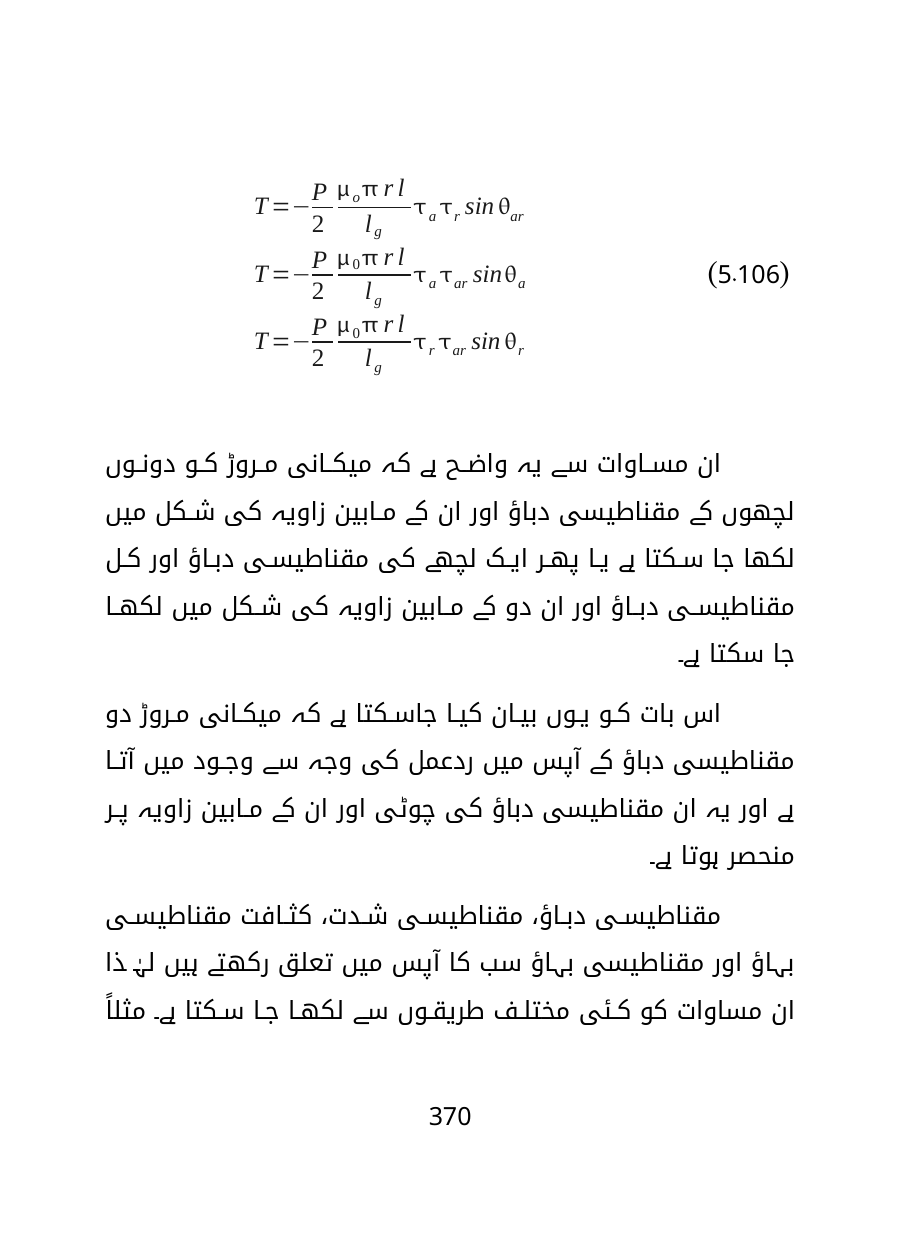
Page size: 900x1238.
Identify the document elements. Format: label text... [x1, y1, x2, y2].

text اس بات کو یوں بیان کیا جاسکتا ہے کہ میکانی مروڑ دو مقناطیسی دباؤ کے آپس میں ردعمل کی وجہ سے وجود میں آتا ہے اور یہ ان مقناطیسی دباؤ کی چوٹی اور ان کے مابین زاویہ پر منحصر ہوتا ہے۔ [105, 690, 795, 880]
text ان مساوات سے یہ واضح ہے کہ میکانی مروڑ کو دونوں لچھوں کے مقناطیسی دباؤ اور ان کے مابین زاویہ کی شکل میں لکھا جا سکتا ہے یا پھر ایک لچھے کی مقناطیسی دباؤ اور کل مقناطیسی دباؤ اور ان دو کے مابین زاویہ کی شکل میں لکھا جا سکتا ہے۔ [105, 441, 795, 678]
table_header [105, 169, 683, 394]
table_header (5.106) [683, 169, 795, 394]
text مقناطیسی دباؤ، مقناطیسی شدت، کثافت مقناطیسی بہاؤ اور مقناطیسی بہاؤ سب کا آپس میں تعلق رکھتے ہیں لہٰذا ان مساوات کو کئی مختلف طریقوں سے لکھا جا سکتا ہے۔ مثلاً [105, 892, 795, 1034]
